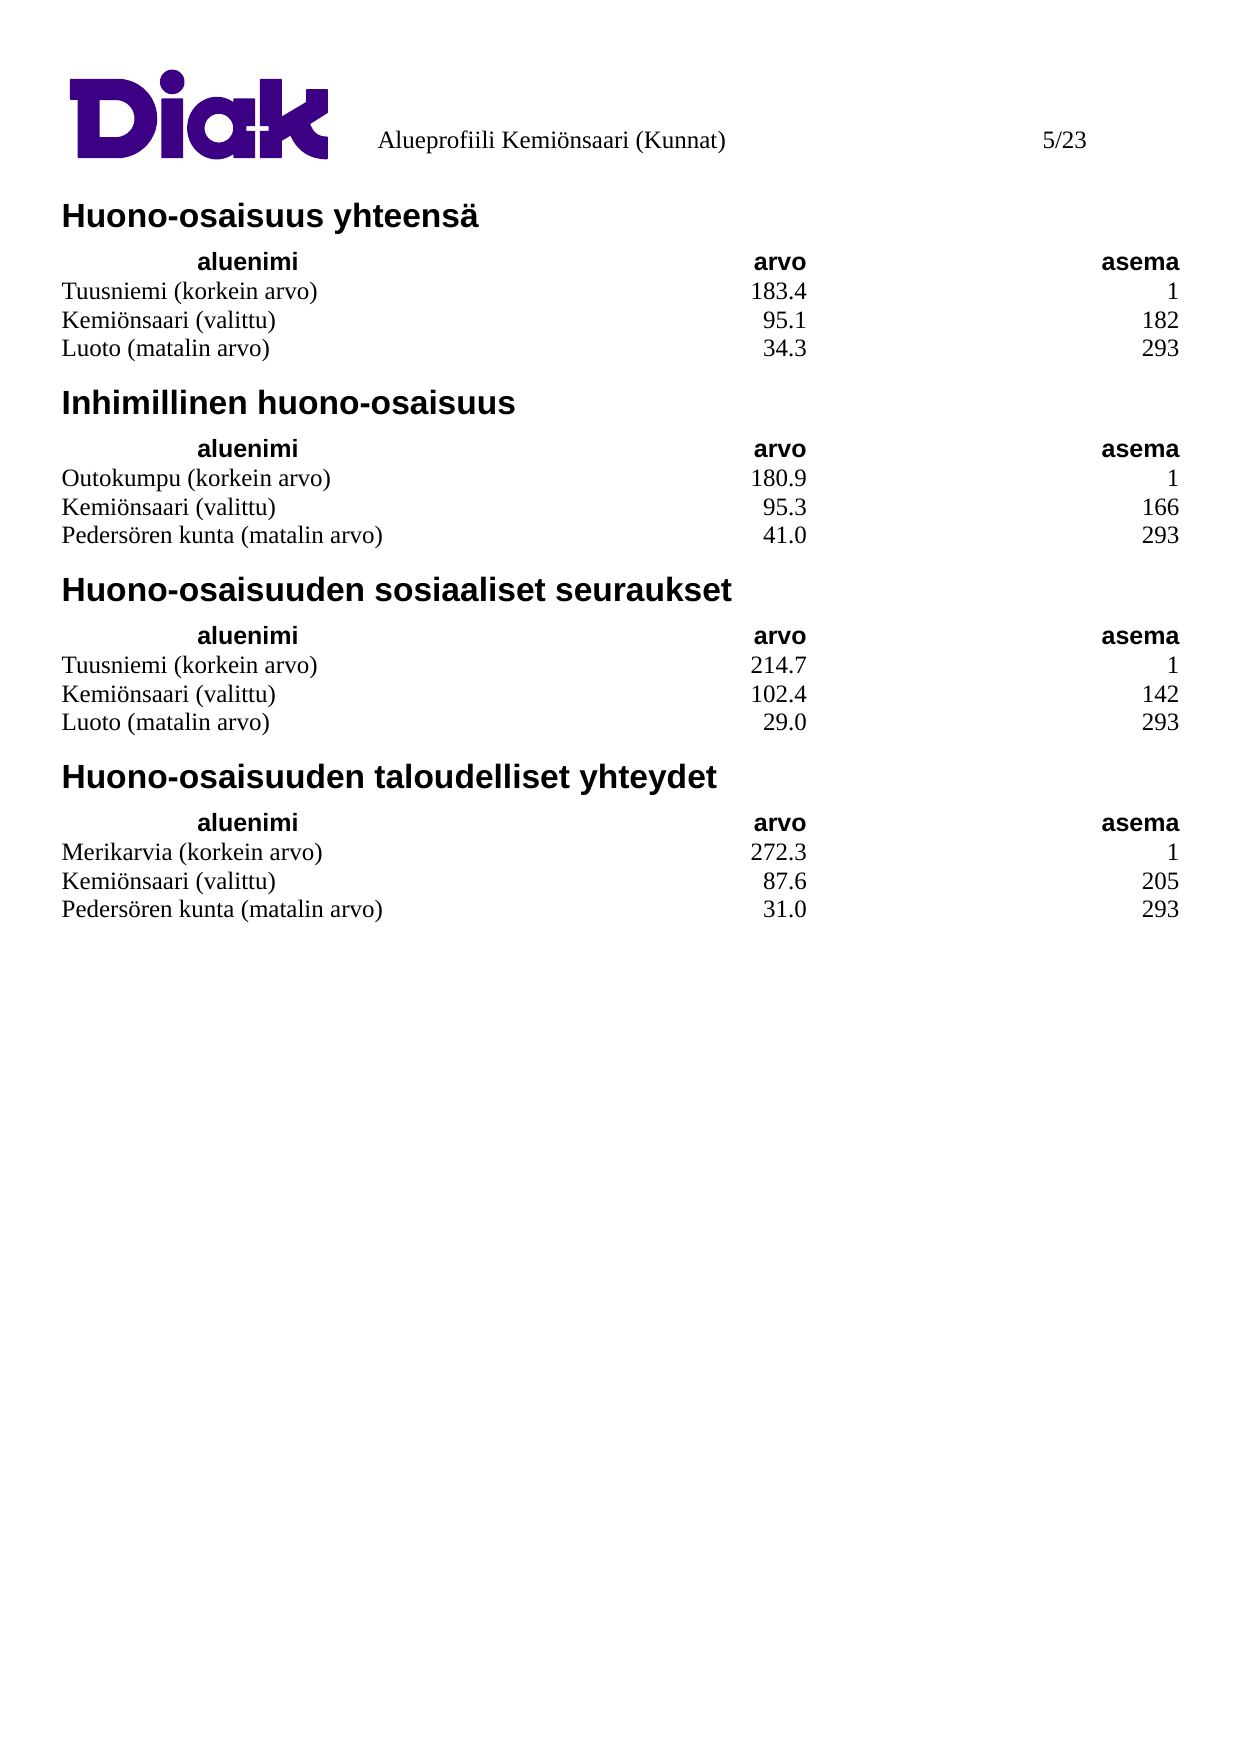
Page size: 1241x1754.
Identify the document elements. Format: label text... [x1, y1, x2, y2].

table_cell 31.0 [434, 895, 806, 923]
table_cell Luoto (matalin arvo) [61, 708, 434, 736]
table_cell 182 [806, 305, 1179, 333]
table_cell 205 [806, 866, 1179, 894]
subtitle Huono-osaisuuden sosiaaliset seuraukset [61, 570, 1179, 609]
table_header asema [806, 434, 1179, 463]
table_header arvo [434, 247, 806, 276]
table_header aluenimi [61, 434, 434, 463]
table_cell Pedersören kunta (matalin arvo) [61, 895, 434, 923]
subtitle Inhimillinen huono-osaisuus [61, 383, 1179, 422]
table_cell Kemiönsaari (valittu) [61, 866, 434, 894]
table_header arvo [434, 808, 806, 837]
table_cell Pedersören kunta (matalin arvo) [61, 521, 434, 549]
subtitle Huono-osaisuus yhteensä [61, 196, 1179, 235]
table_cell 95.3 [434, 492, 806, 521]
table_header arvo [434, 621, 806, 650]
table_header arvo [434, 434, 806, 463]
table_cell 272.3 [434, 837, 806, 866]
table_cell 1 [806, 650, 1179, 679]
table_cell Kemiönsaari (valittu) [61, 679, 434, 707]
subtitle Huono-osaisuuden taloudelliset yhteydet [61, 757, 1179, 796]
table_cell Tuusniemi (korkein arvo) [61, 650, 434, 679]
table_cell 41.0 [434, 521, 806, 549]
table_header asema [806, 247, 1179, 276]
table_cell 1 [806, 837, 1179, 866]
table_cell Kemiönsaari (valittu) [61, 492, 434, 521]
table_cell Luoto (matalin arvo) [61, 334, 434, 362]
table_cell 1 [806, 276, 1179, 305]
table_cell 1 [806, 463, 1179, 492]
table_cell 102.4 [434, 679, 806, 707]
table_cell 29.0 [434, 708, 806, 736]
table_header aluenimi [61, 808, 434, 837]
table_cell 142 [806, 679, 1179, 707]
table_cell 180.9 [434, 463, 806, 492]
table_cell 87.6 [434, 866, 806, 894]
table_cell 166 [806, 492, 1179, 521]
table_cell Merikarvia (korkein arvo) [61, 837, 434, 866]
table_cell 34.3 [434, 334, 806, 362]
table_cell 293 [806, 708, 1179, 736]
table_header aluenimi [61, 621, 434, 650]
table_cell Tuusniemi (korkein arvo) [61, 276, 434, 305]
table_cell 214.7 [434, 650, 806, 679]
table_cell 95.1 [434, 305, 806, 333]
table_cell 293 [806, 895, 1179, 923]
table_cell 293 [806, 334, 1179, 362]
table_header aluenimi [61, 247, 434, 276]
table_cell 183.4 [434, 276, 806, 305]
table_cell Outokumpu (korkein arvo) [61, 463, 434, 492]
table_header asema [806, 808, 1179, 837]
table_cell 293 [806, 521, 1179, 549]
table_header asema [806, 621, 1179, 650]
table_cell Kemiönsaari (valittu) [61, 305, 434, 333]
